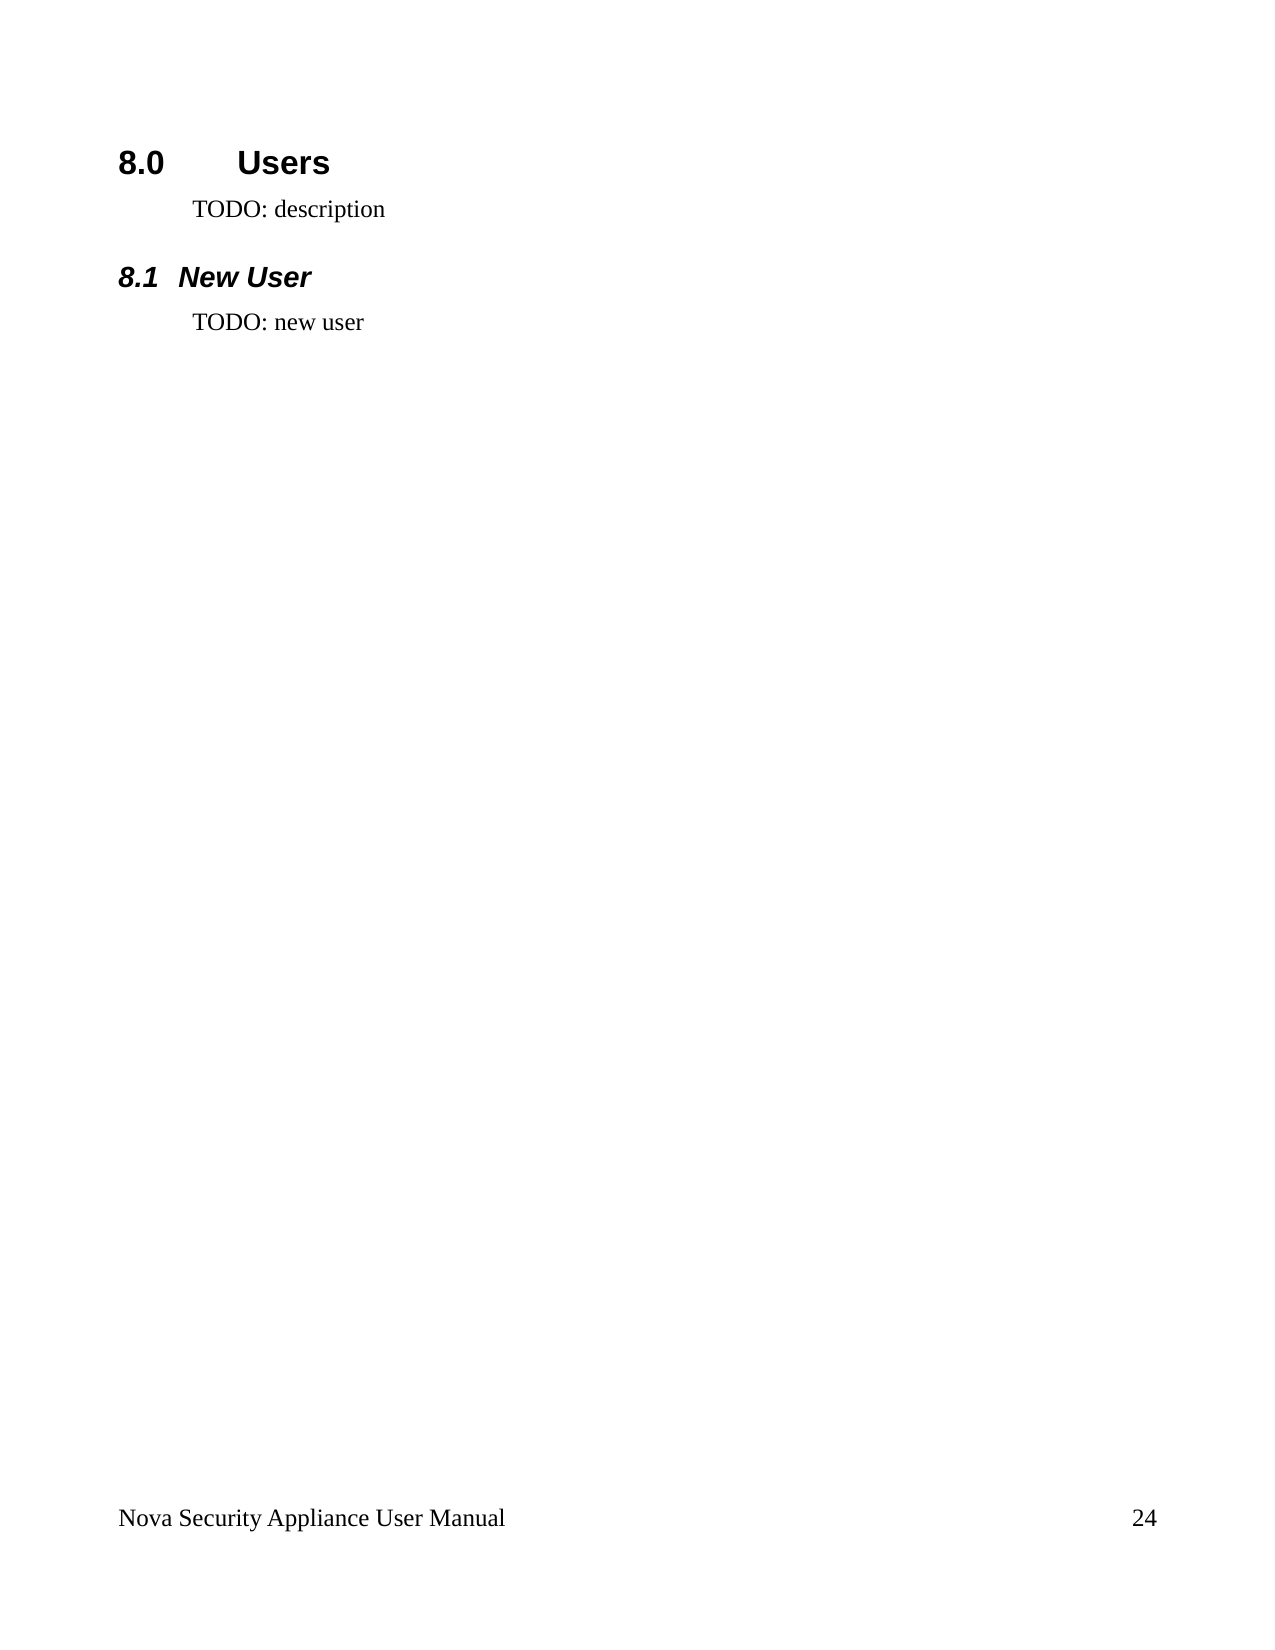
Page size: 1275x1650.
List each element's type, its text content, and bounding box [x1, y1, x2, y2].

text TODO: new user [118, 307, 1157, 335]
subtitle New User [118, 261, 1157, 294]
text TODO: description [118, 194, 1157, 223]
subtitle Users [118, 143, 1157, 182]
